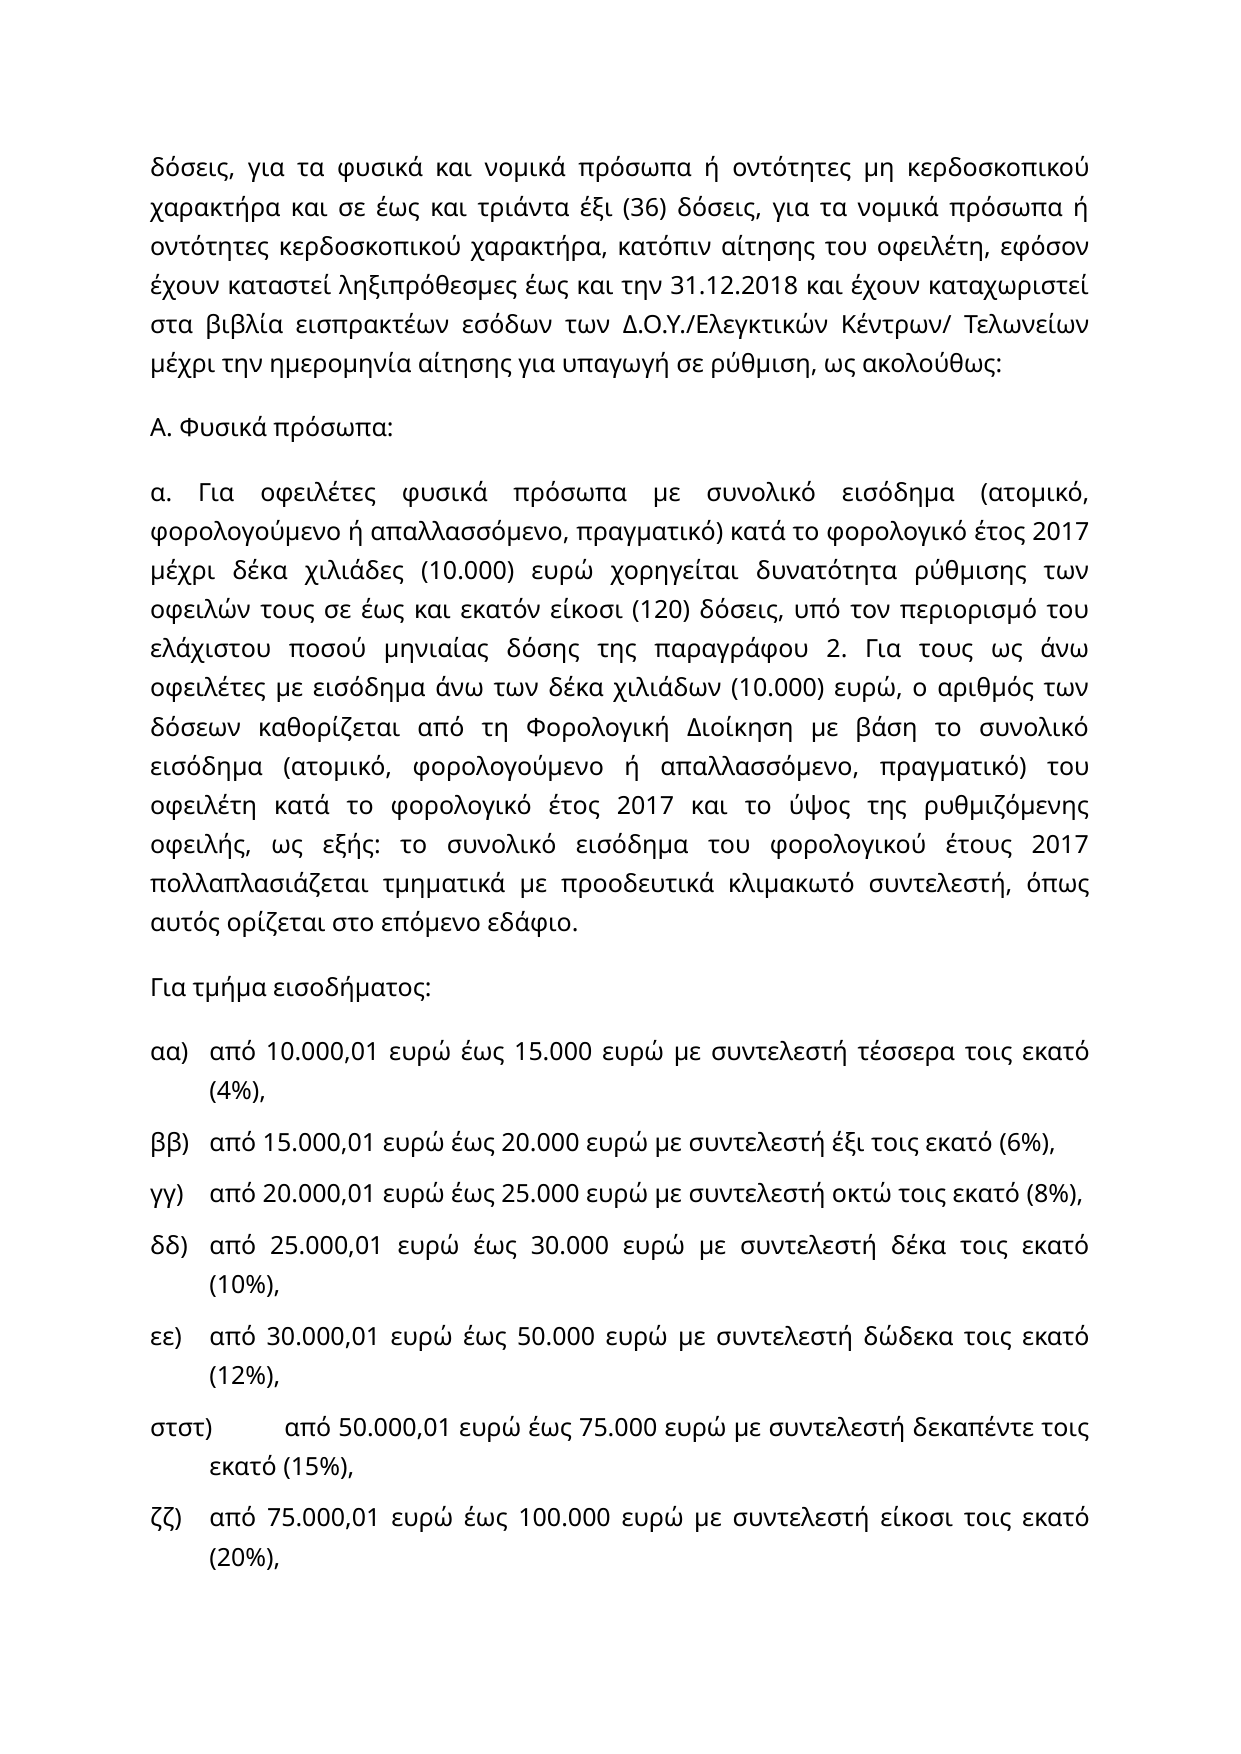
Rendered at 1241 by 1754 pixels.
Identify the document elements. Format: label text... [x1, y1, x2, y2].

text δόσεις, για τα φυσικά και νομικά πρόσωπα ή οντότητες μη κερδοσκοπικού χαρακτήρα και σε έως και τριάντα έξι (36) δόσεις, για τα νομικά πρόσωπα ή οντότητες κερδοσκοπικού χαρακτήρα, κατόπιν αίτησης του οφειλέτη, εφόσον έχουν καταστεί ληξιπρόθεσμες έως και την 31.12.2018 και έχουν καταχωριστεί στα βιβλία εισπρακτέων εσόδων των Δ.Ο.Υ./Ελεγκτικών Κέντρων/ Τελωνείων μέχρι την ημερομηνία αίτησης για υπαγωγή σε ρύθμιση, ως ακολούθως: [150, 150, 1090, 380]
list δδ) από 25.000,01 ευρώ έως 30.000 ευρώ με συντελεστή δέκα τοις εκατό (10%), [150, 1227, 1090, 1301]
list γγ) από 20.000,01 ευρώ έως 25.000 ευρώ με συντελεστή οκτώ τοις εκατό (8%), [150, 1176, 1090, 1210]
list ββ) από 15.000,01 ευρώ έως 20.000 ευρώ με συντελεστή έξι τοις εκατό (6%), [150, 1124, 1090, 1158]
text α. Για οφειλέτες φυσικά πρόσωπα με συνολικό εισόδημα (ατομικό, φορολογούμενο ή απαλλασσόμενο, πραγματικό) κατά το φορολογικό έτος 2017 μέχρι δέκα χιλιάδες (10.000) ευρώ χορηγείται δυνατότητα ρύθμισης των οφειλών τους σε έως και εκατόν είκοσι (120) δόσεις, υπό τον περιορισμό του ελάχιστου ποσού μηνιαίας δόσης της παραγράφου 2. Για τους ως άνω οφειλέτες με εισόδημα άνω των δέκα χιλιάδων (10.000) ευρώ, ο αριθμός των δόσεων καθορίζεται από τη Φορολογική Διοίκηση με βάση το συνολικό εισόδημα (ατομικό, φορολογούμενο ή απαλλασσόμενο, πραγματικό) του οφειλέτη κατά το φορολογικό έτος 2017 και το ύψος της ρυθμιζόμενης οφειλής, ως εξής: το συνολικό εισόδημα του φορολογικού έτους 2017 πολλαπλασιάζεται τμηματικά με προοδευτικά κλιμακωτό συντελεστή, όπως αυτός ορίζεται στο επόμενο εδάφιο. [150, 474, 1090, 939]
list αα) από 10.000,01 ευρώ έως 15.000 ευρώ με συντελεστή τέσσερα τοις εκατό (4%), [150, 1033, 1090, 1107]
text A. Φυσικά πρόσωπα: [150, 410, 1090, 444]
list εε) από 30.000,01 ευρώ έως 50.000 ευρώ με συντελεστή δώδεκα τοις εκατό (12%), [150, 1318, 1090, 1392]
list στστ) από 50.000,01 ευρώ έως 75.000 ευρώ με συντελεστή δεκαπέντε τοις εκατό (15%), [150, 1409, 1090, 1482]
text Για τμήμα εισοδήματος: [150, 969, 1090, 1003]
list ζζ) από 75.000,01 ευρώ έως 100.000 ευρώ με συντελεστή είκοσι τοις εκατό (20%), [150, 1500, 1090, 1573]
